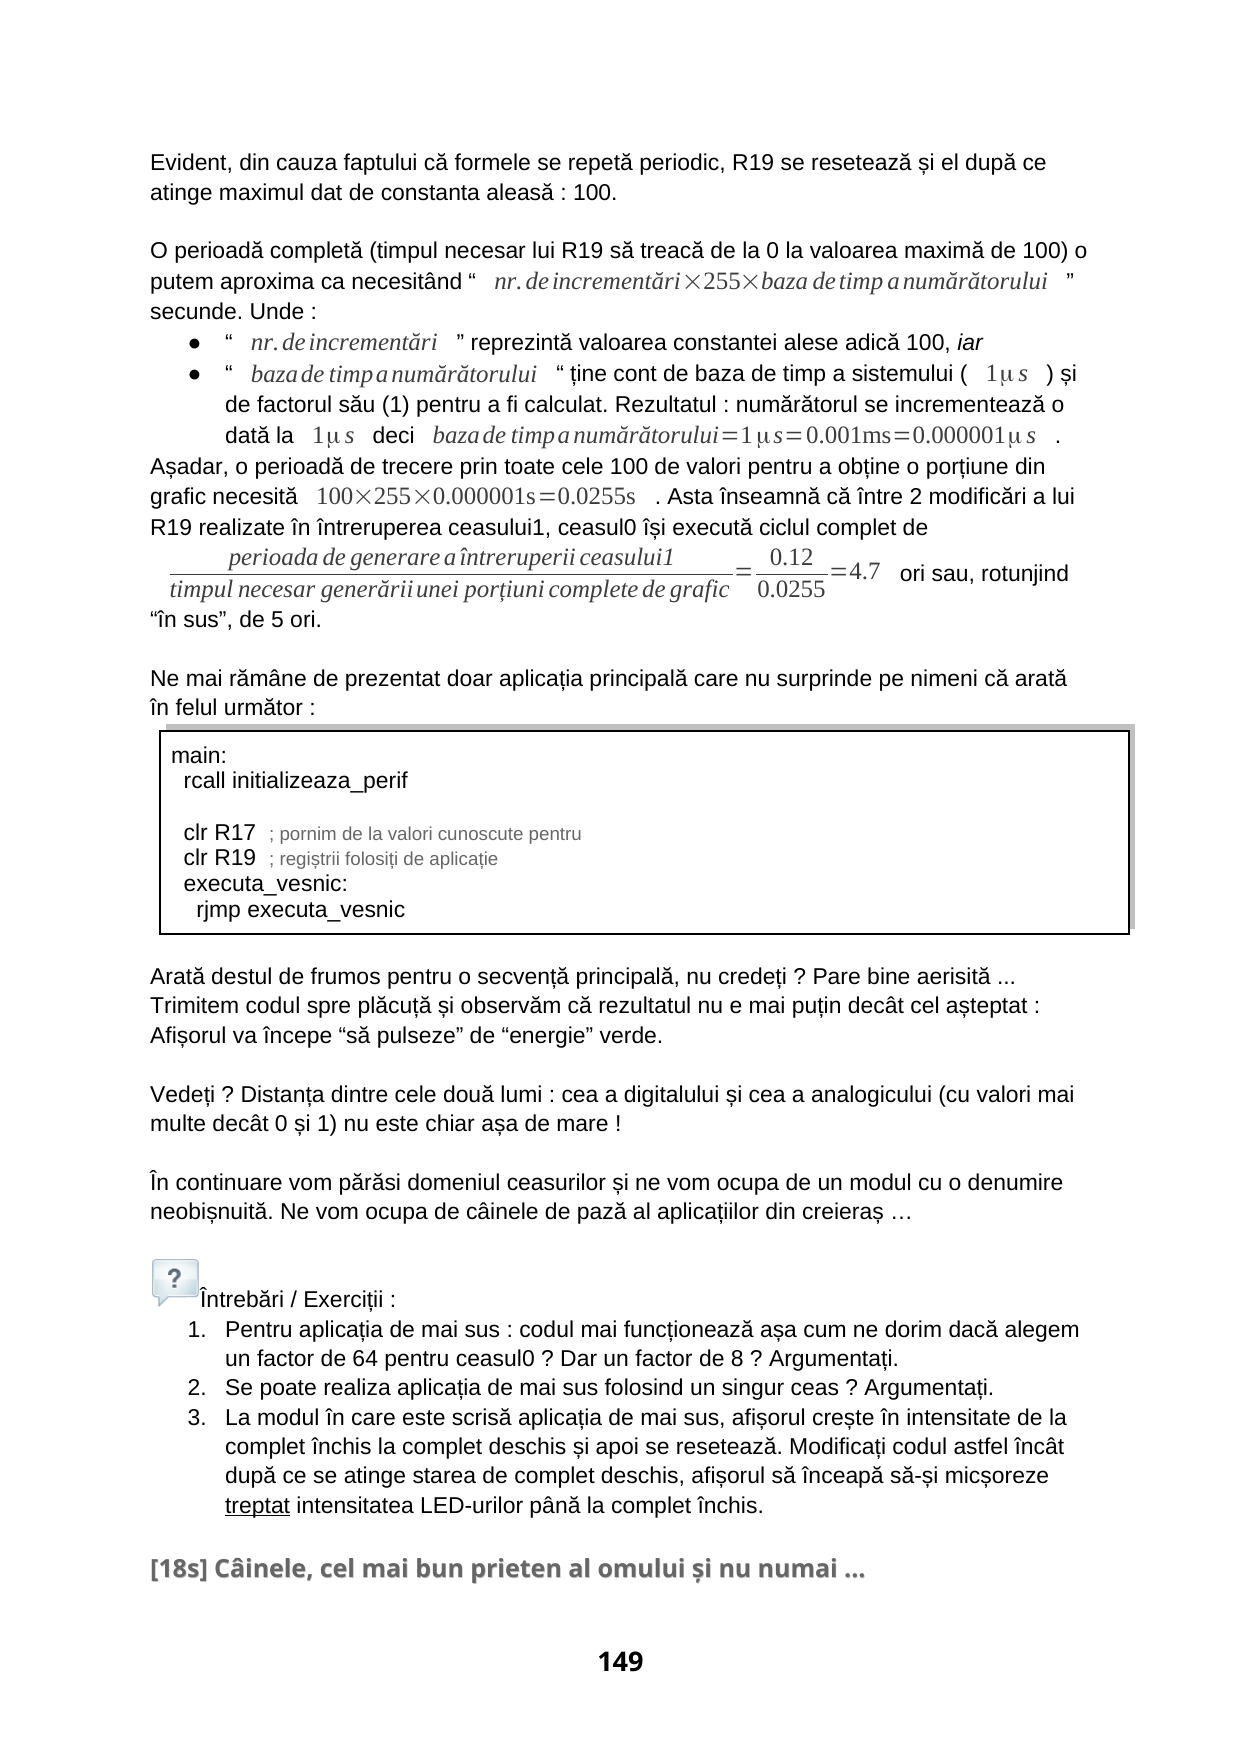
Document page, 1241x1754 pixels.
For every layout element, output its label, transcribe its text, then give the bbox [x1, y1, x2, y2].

picture [150, 1257, 200, 1308]
text Vedeți ? Distanța dintre cele două lumi : cea a digitalului și cea a analogicului (cu valori mai multe decât 0 și 1) nu este chiar așa de mare ! [150, 1081, 1091, 1136]
list Se poate realiza aplicația de mai sus folosind un singur ceas ? Argumentați. [187, 1375, 1091, 1401]
text O perioadă completă (timpul necesar lui R19 să treacă de la 0 la valoarea maximă de 100) o putem aproxima ca necesitând “” secunde. Unde : [150, 238, 1091, 324]
text Așadar, o perioadă de trecere prin toate cele 100 de valori pentru a obține o porțiune din grafic necesită. Asta înseamnă că între 2 modificări a lui R19 realizate în întreruperea ceasului1, ceasul0 își execută ciclul complet deori sau, rotunjind “în sus”, de 5 ori. [150, 454, 1091, 632]
subtitle [18s] Câinele, cel mai bun prieten al omului și nu numai ... [150, 1551, 1091, 1585]
text Ne mai rămâne de prezentat doar aplicația principală care nu surprinde pe nimeni că arată în felul următor : [150, 665, 1091, 720]
text În continuare vom părăsi domeniul ceasurilor și ne vom ocupa de un modul cu o denumire neobișnuită. Ne vom ocupa de câinele de pază al aplicațiilor din creieraș … [150, 1169, 1091, 1224]
text Arată destul de frumos pentru o secvență principală, nu credeți ? Pare bine aerisită ... [150, 964, 1091, 989]
list La modul în care este scrisă aplicația de mai sus, afișorul crește în intensitate de la complet închis la complet deschis și apoi se resetează. Modificați codul astfel încât după ce se atinge starea de complet deschis, afișorul să înceapă să-și micșoreze treptat intensitatea LED-urilor până la complet închis. [187, 1404, 1091, 1518]
table_header main: rcall initializeaza_perif clr R17 ; pornim de la valori cunoscute pentru clr R19 ; regiștrii folosiți de aplicație executa_vesnic: rjmp executa_vesnic [161, 732, 1128, 932]
text Întrebări / Exerciții : [150, 1283, 1091, 1312]
list Pentru aplicația de mai sus : codul mai funcționează așa cum ne dorim dacă alegem un factor de 64 pentru ceasul0 ? Dar un factor de 8 ? Argumentați. [187, 1316, 1091, 1371]
list “” reprezintă valoarea constantei alese adică 100, iar [187, 328, 1091, 356]
text Evident, din cauza faptului că formele se repetă periodic, R19 se resetează și el după ce atinge maximul dat de constanta aleasă : 100. [150, 150, 1091, 205]
list ““ ține cont de baza de timp a sistemului () și de factorul său (1) pentru a fi calculat. Rezultatul : numărătorul se incrementează o dată ladeci. [187, 360, 1091, 450]
text Trimitem codul spre plăcuță și observăm că rezultatul nu e mai puțin decât cel așteptat : Afișorul va începe “să pulseze” de “energie” verde. [150, 993, 1091, 1048]
